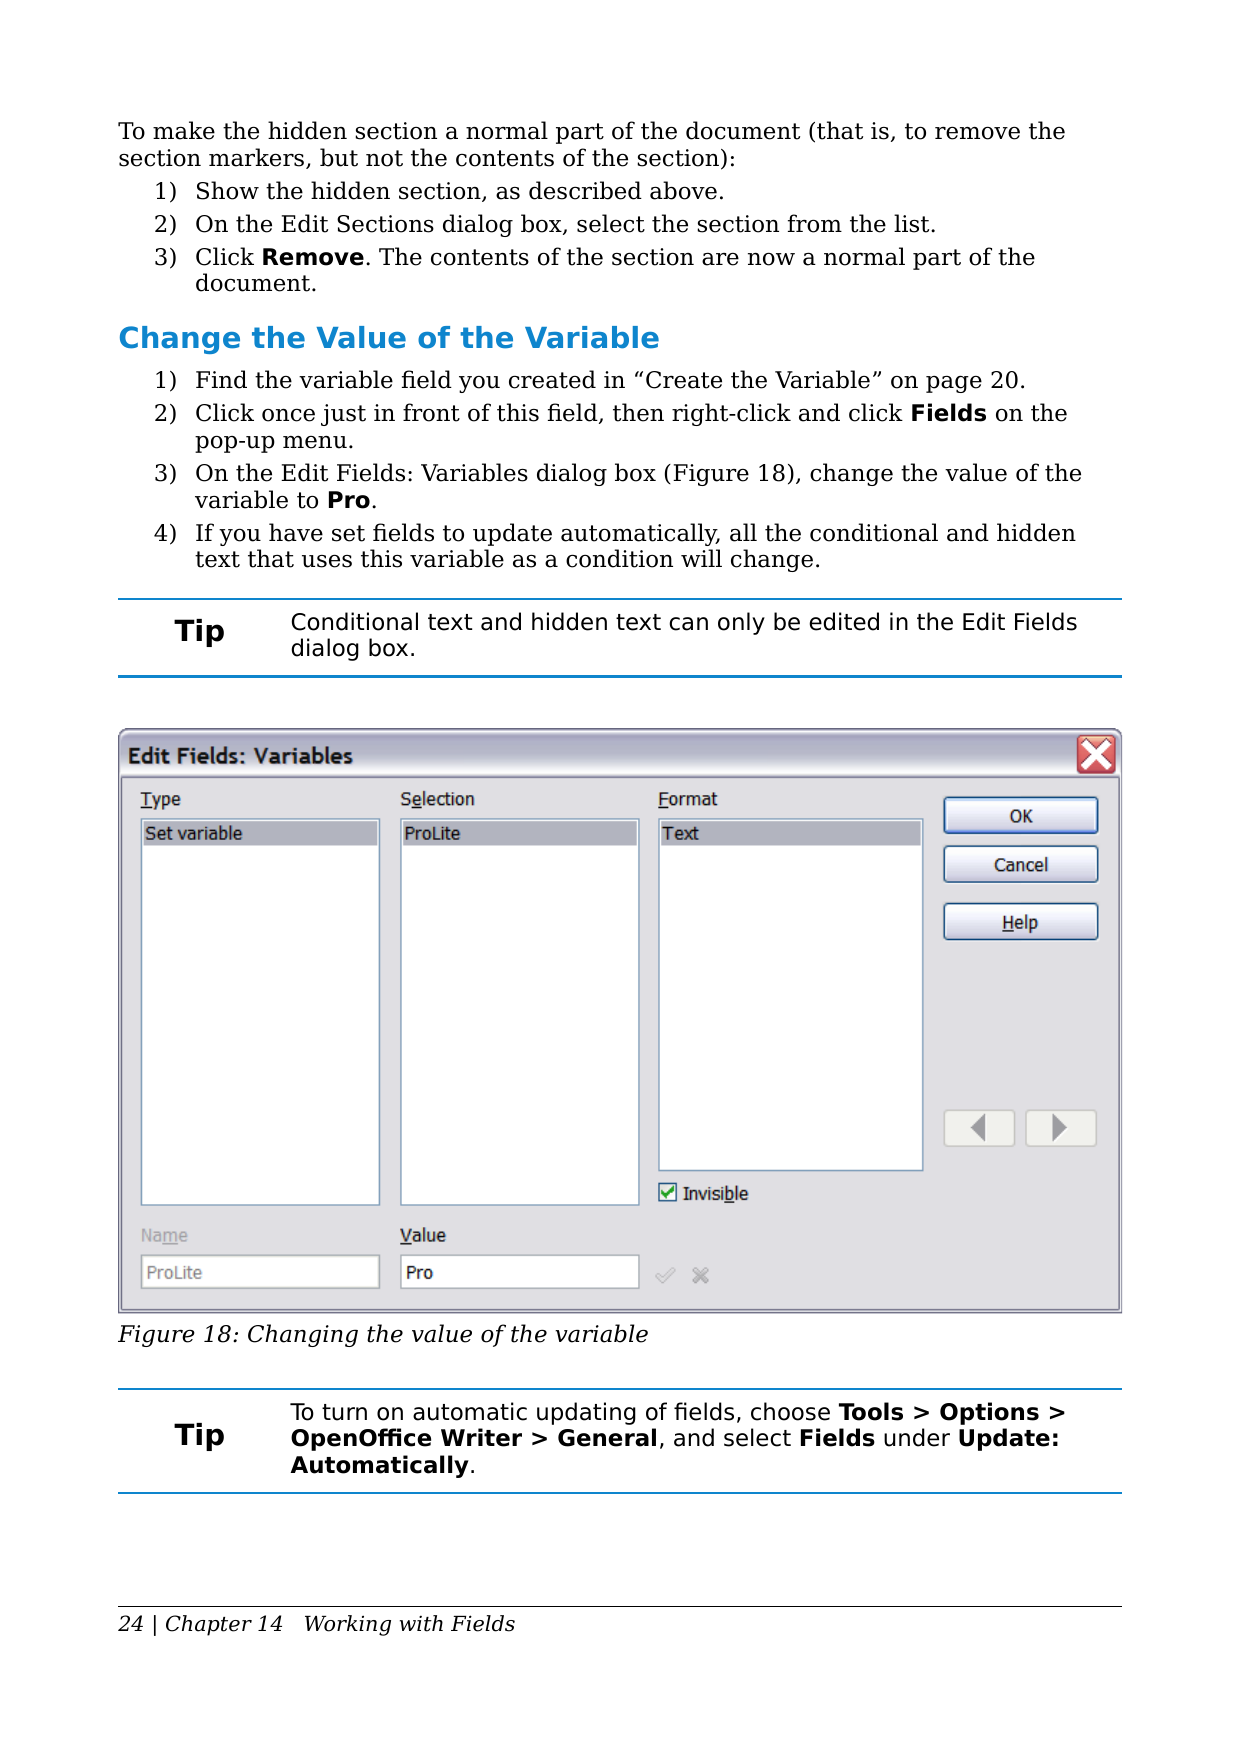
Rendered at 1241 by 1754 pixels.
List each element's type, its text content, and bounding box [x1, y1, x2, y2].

picture [118, 728, 1123, 1315]
list Click once just in front of this field, then right-click and click Fields on the pop-up menu. [177, 401, 1122, 454]
table_header Tip [118, 1390, 281, 1492]
subtitle Change the Value of the Variable [118, 321, 1122, 355]
list To make the hidden section a normal part of the document (that is, to remove the section markers, but not the contents of the section): [118, 118, 1122, 171]
table_header To turn on automatic updating of fields, choose Tools > Options > OpenOffice Writer > General, and select Fields under Update: Automatically. [281, 1390, 1122, 1492]
text Figure 18: Changing the value of the variable [118, 1321, 1122, 1348]
list Show the hidden section, as described above. [177, 178, 1122, 204]
list Click Remove. The contents of the section are now a normal part of the document. [177, 244, 1122, 297]
list If you have set fields to update automatically, all the conditional and hidden text that uses this variable as a condition will change. [177, 520, 1122, 573]
list On the Edit Fields: Variables dialog box (Figure 18), change the value of the variable to Pro. [177, 460, 1122, 513]
list Find the variable field you created in “Create the Variable” on page 20. [177, 368, 1122, 394]
table_header Conditional text and hidden text can only be edited in the Edit Fields dialog box. [281, 600, 1122, 675]
list On the Edit Sections dialog box, select the section from the list. [177, 211, 1122, 237]
table_header Tip [118, 600, 281, 675]
